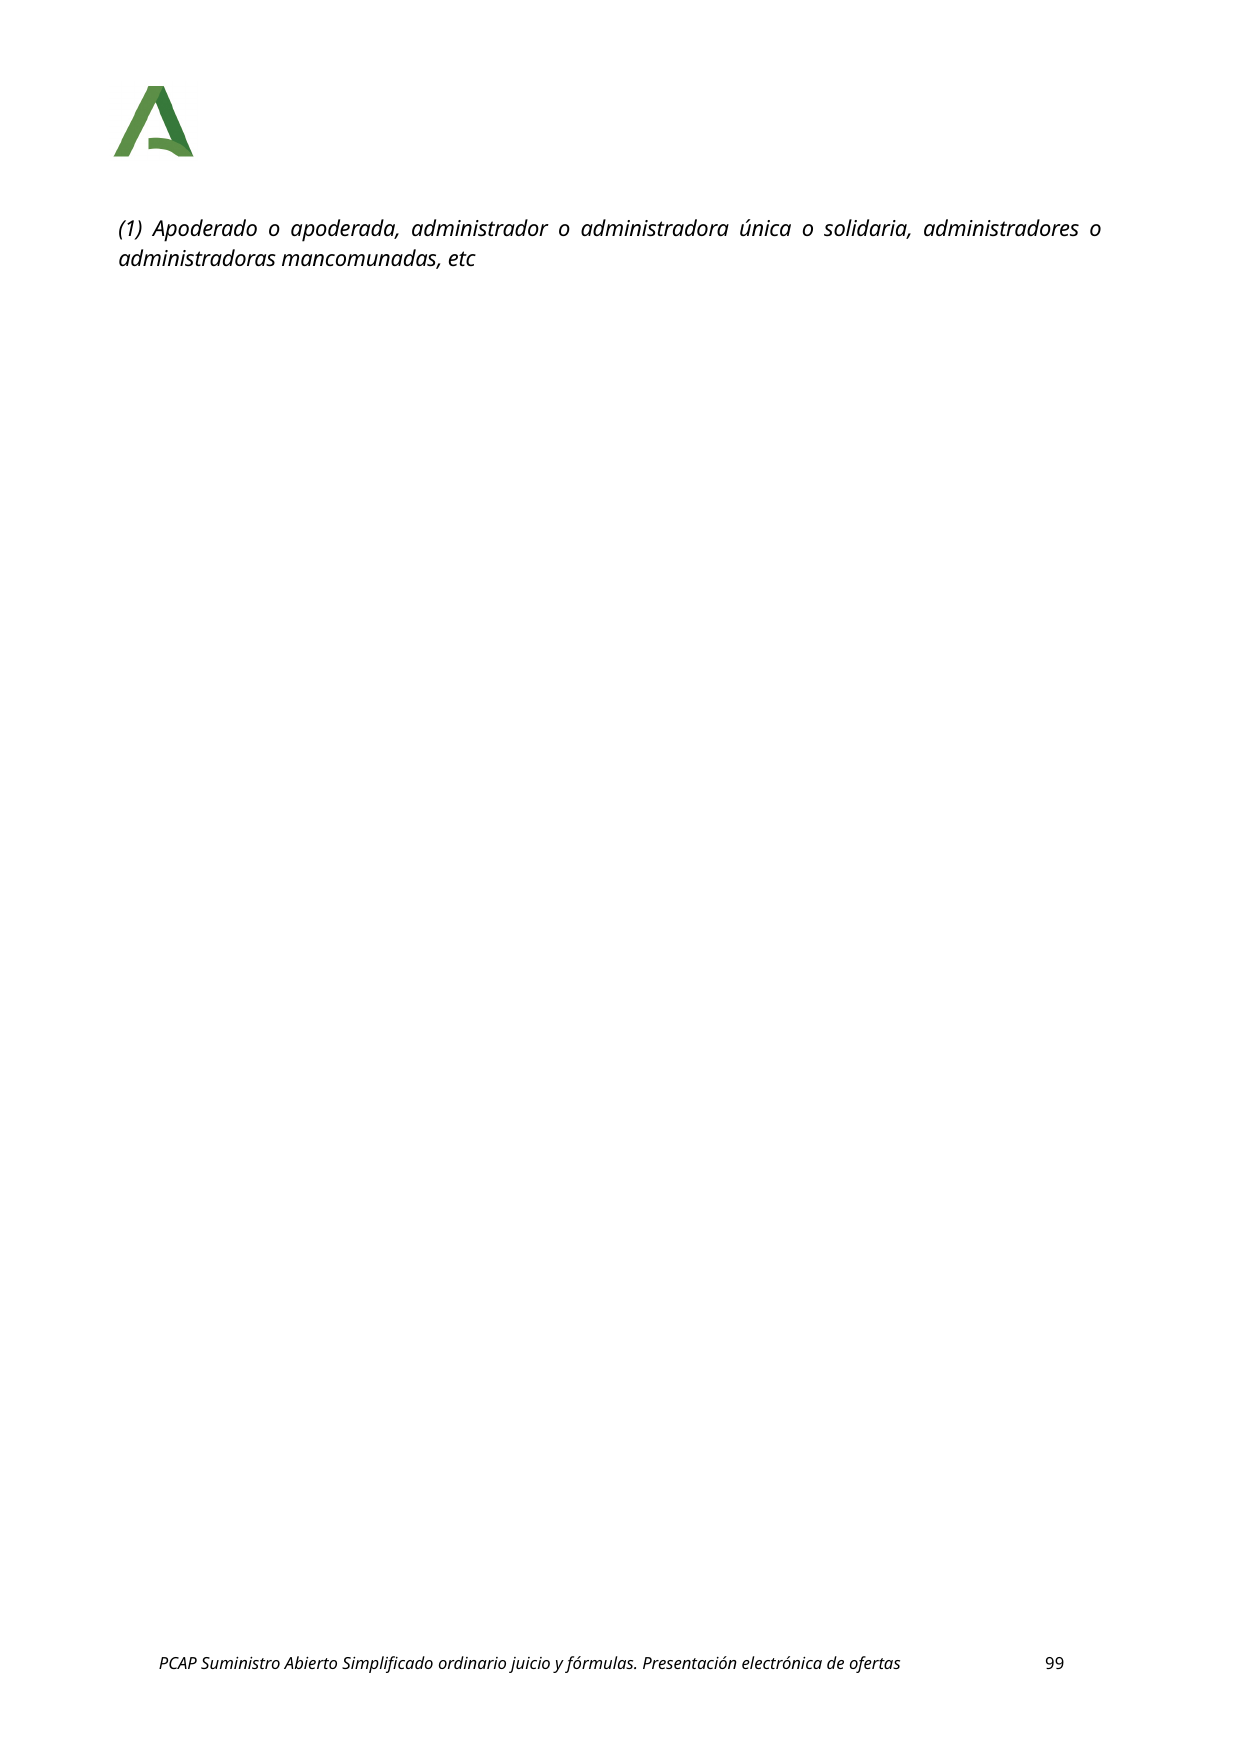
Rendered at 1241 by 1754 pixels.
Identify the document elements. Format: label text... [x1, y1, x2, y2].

text (1) Apoderado o apoderada, administrador o administradora única o solidaria, administradores o administradoras mancomunadas, etc [118, 213, 1104, 272]
picture [109, 81, 198, 161]
